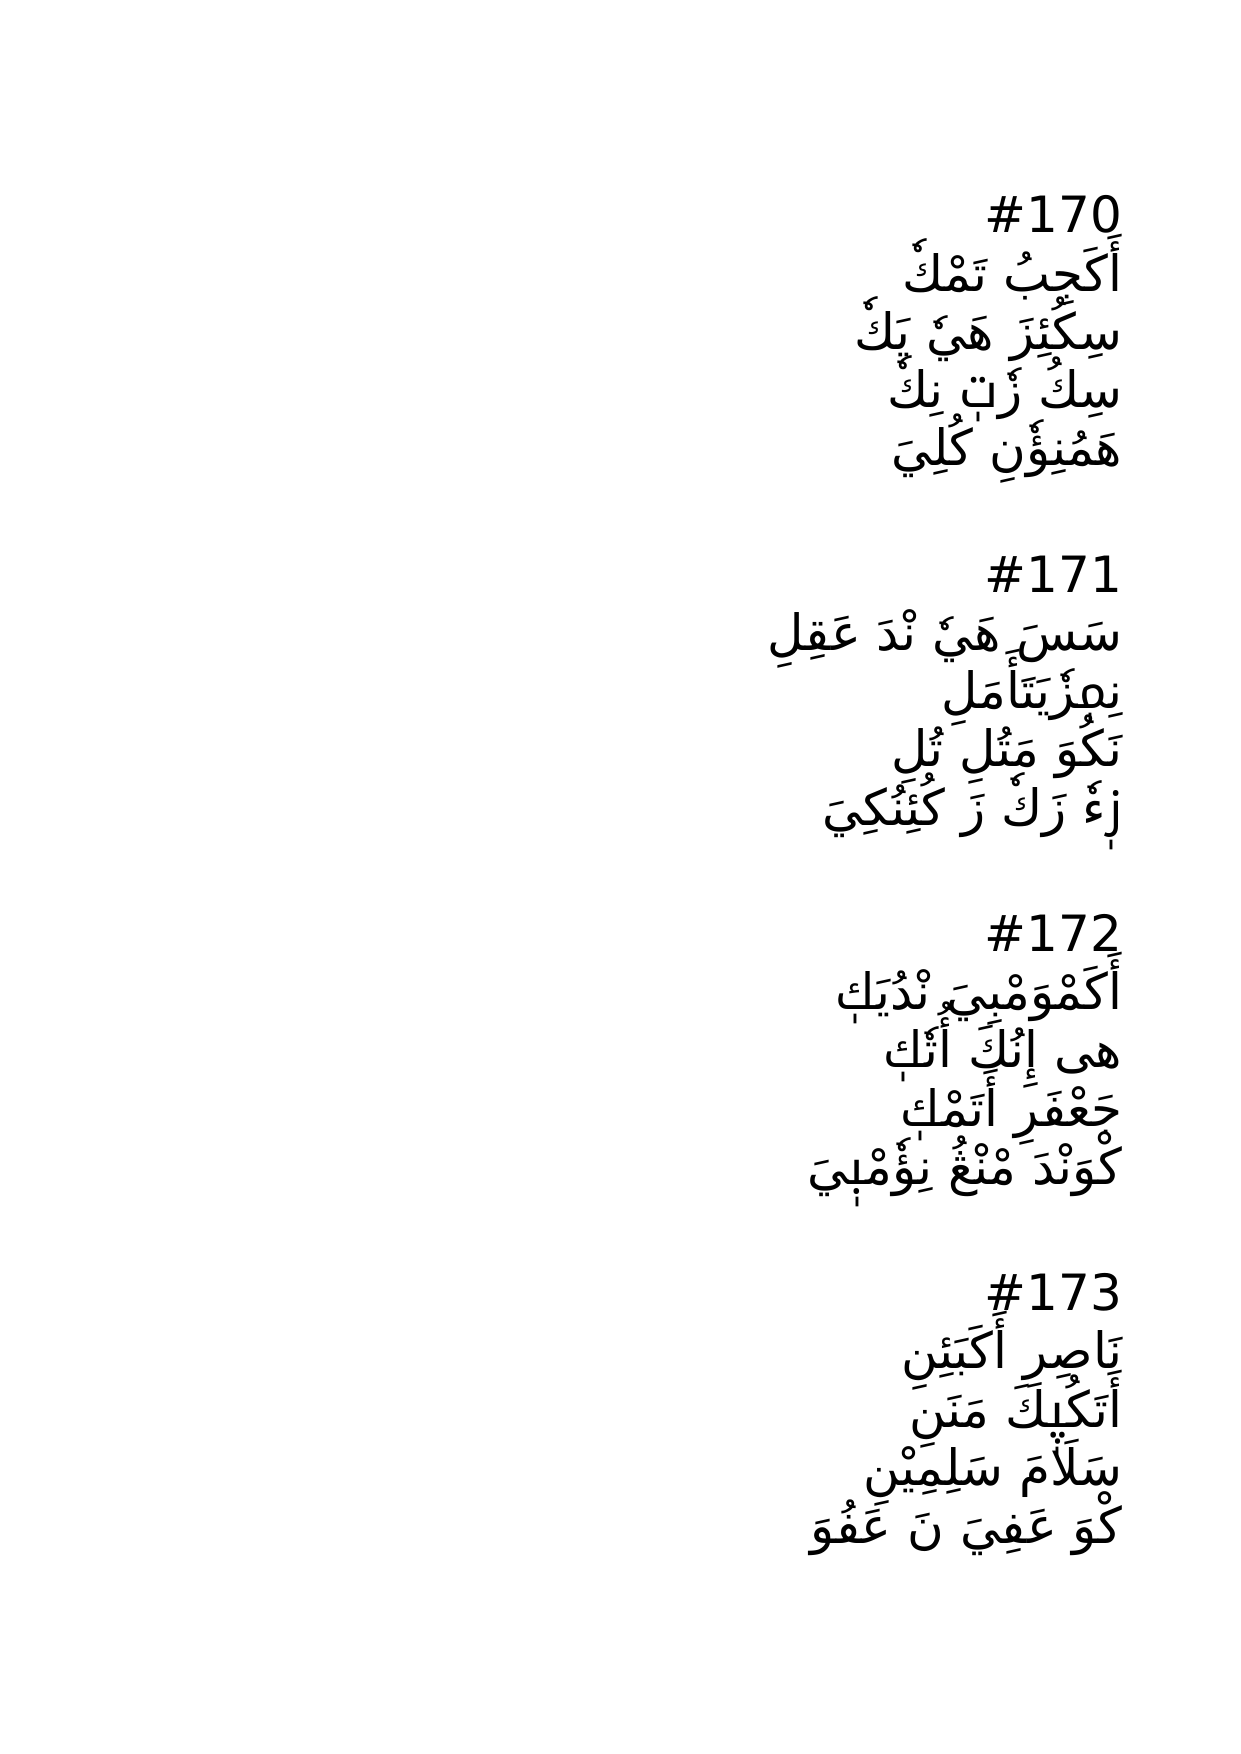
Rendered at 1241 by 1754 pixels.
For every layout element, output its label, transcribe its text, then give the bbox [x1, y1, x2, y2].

text سَلَامَ سَلِمِيْنِ [118, 1439, 1122, 1497]
text جَعْفَرِ أَتَمْكٖ [118, 1079, 1122, 1138]
text كْوَنْدَ مْنْڠُ نِؤٗمْبٖيَ [118, 1138, 1122, 1196]
text هى إِنُكَ أُتٗكٖ [118, 1021, 1122, 1079]
text أَكَمْوَمْبِيَ نْدُيَكٖ [118, 963, 1122, 1021]
text كْوَ عَفِيَ نَ عَفُوَ [118, 1497, 1122, 1555]
text سَسَ هَيٗ نْدَ عَقِلِ [118, 604, 1122, 662]
text زٖءٗ زَكٗ زَ كُئِنُكِيَ [118, 778, 1122, 837]
text هَمُنِؤٗنِ كُلِيَ [118, 419, 1122, 477]
text أَكَجِبُ تَمْكٗ [118, 244, 1122, 303]
text نَكُوَ مَتُلِ تُلِ [118, 720, 1122, 778]
text سِكُئِزَ هَيٗ يَكٗ [118, 303, 1122, 361]
text #173 [118, 1264, 1122, 1322]
text نِمٖزٗيَتَأَمَلِ [118, 662, 1122, 720]
text نَاصِرِ أَكَبَئِنِ [118, 1322, 1122, 1381]
text #172 [118, 905, 1122, 963]
text أَتَكُپٖكَ مَنَنِ [118, 1381, 1122, 1439]
text سِكُ زٗتٖ نِكٗ [118, 361, 1122, 419]
text #170 [118, 186, 1122, 244]
text #171 [118, 546, 1122, 604]
